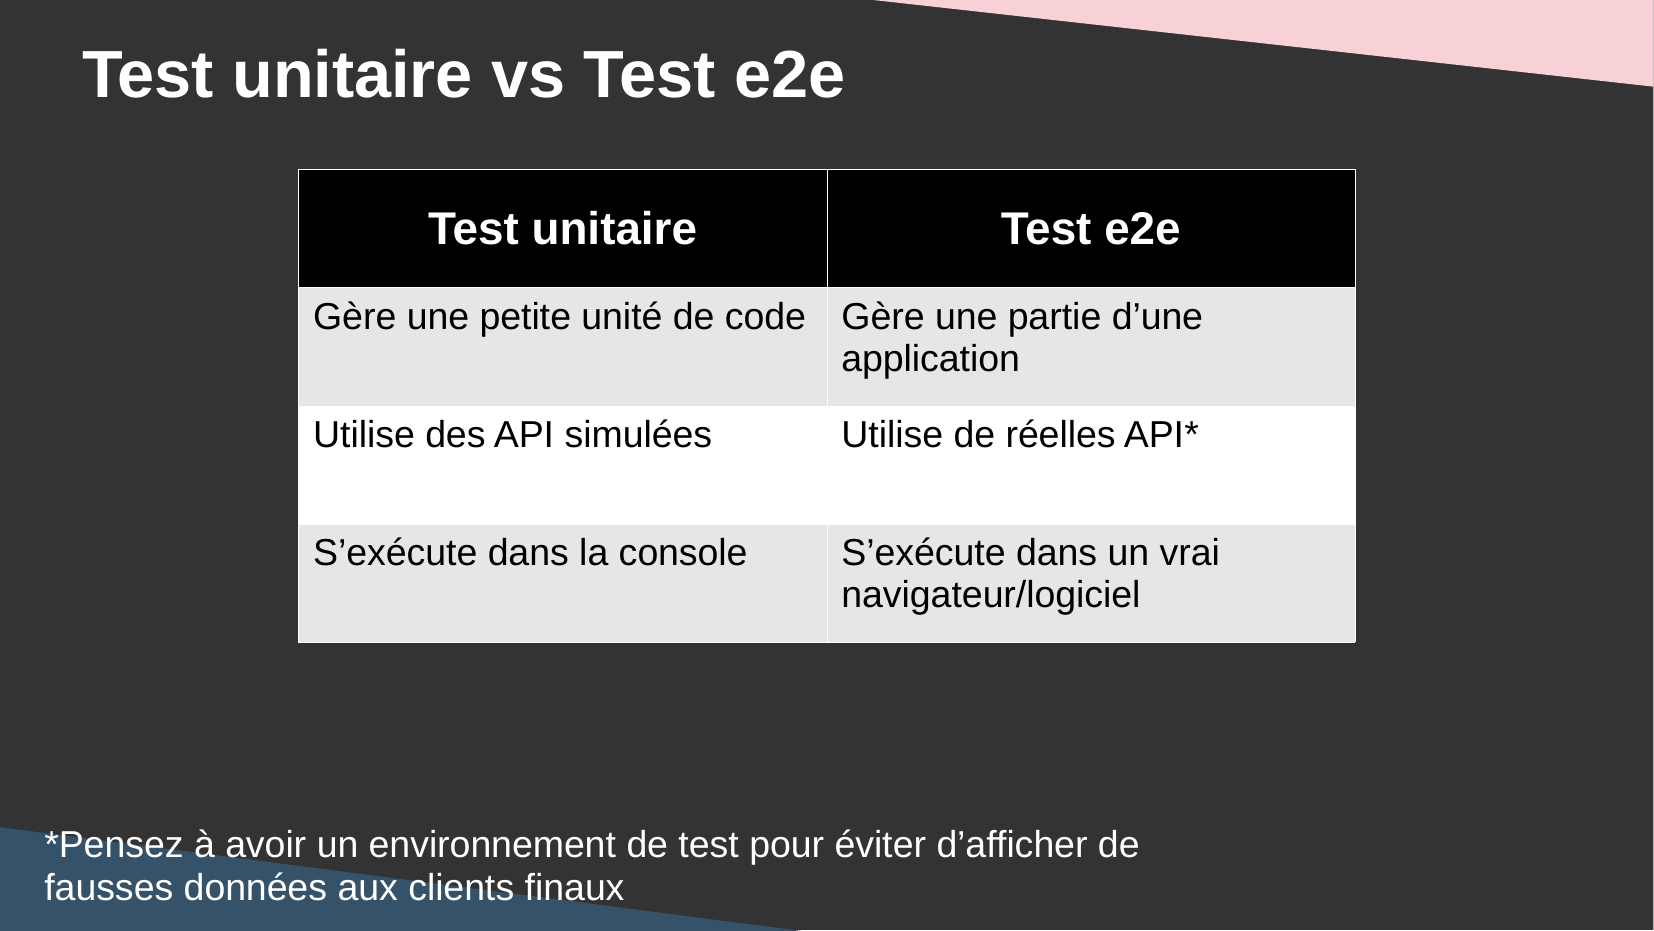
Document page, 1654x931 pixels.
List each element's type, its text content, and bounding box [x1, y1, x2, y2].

text_box *Pensez à avoir un environnement de test pour éviter d’afficher de fausses données aux clients finaux [29, 816, 1241, 916]
text_box [873, 0, 1654, 87]
title Test unitaire vs Test e2e [82, 37, 1571, 122]
text_box [0, 827, 802, 931]
table_cell Gère une petite unité de code [299, 288, 827, 406]
table_cell Utilise des API simulées [299, 407, 827, 524]
table_cell S’exécute dans un vrai navigateur/logiciel [828, 525, 1355, 642]
table_cell Gère une partie d’une application [828, 288, 1355, 406]
table_header Test unitaire [299, 170, 827, 287]
table_header Test e2e [828, 170, 1355, 287]
table_cell S’exécute dans la console [299, 525, 827, 642]
table_cell Utilise de réelles API* [828, 407, 1355, 524]
